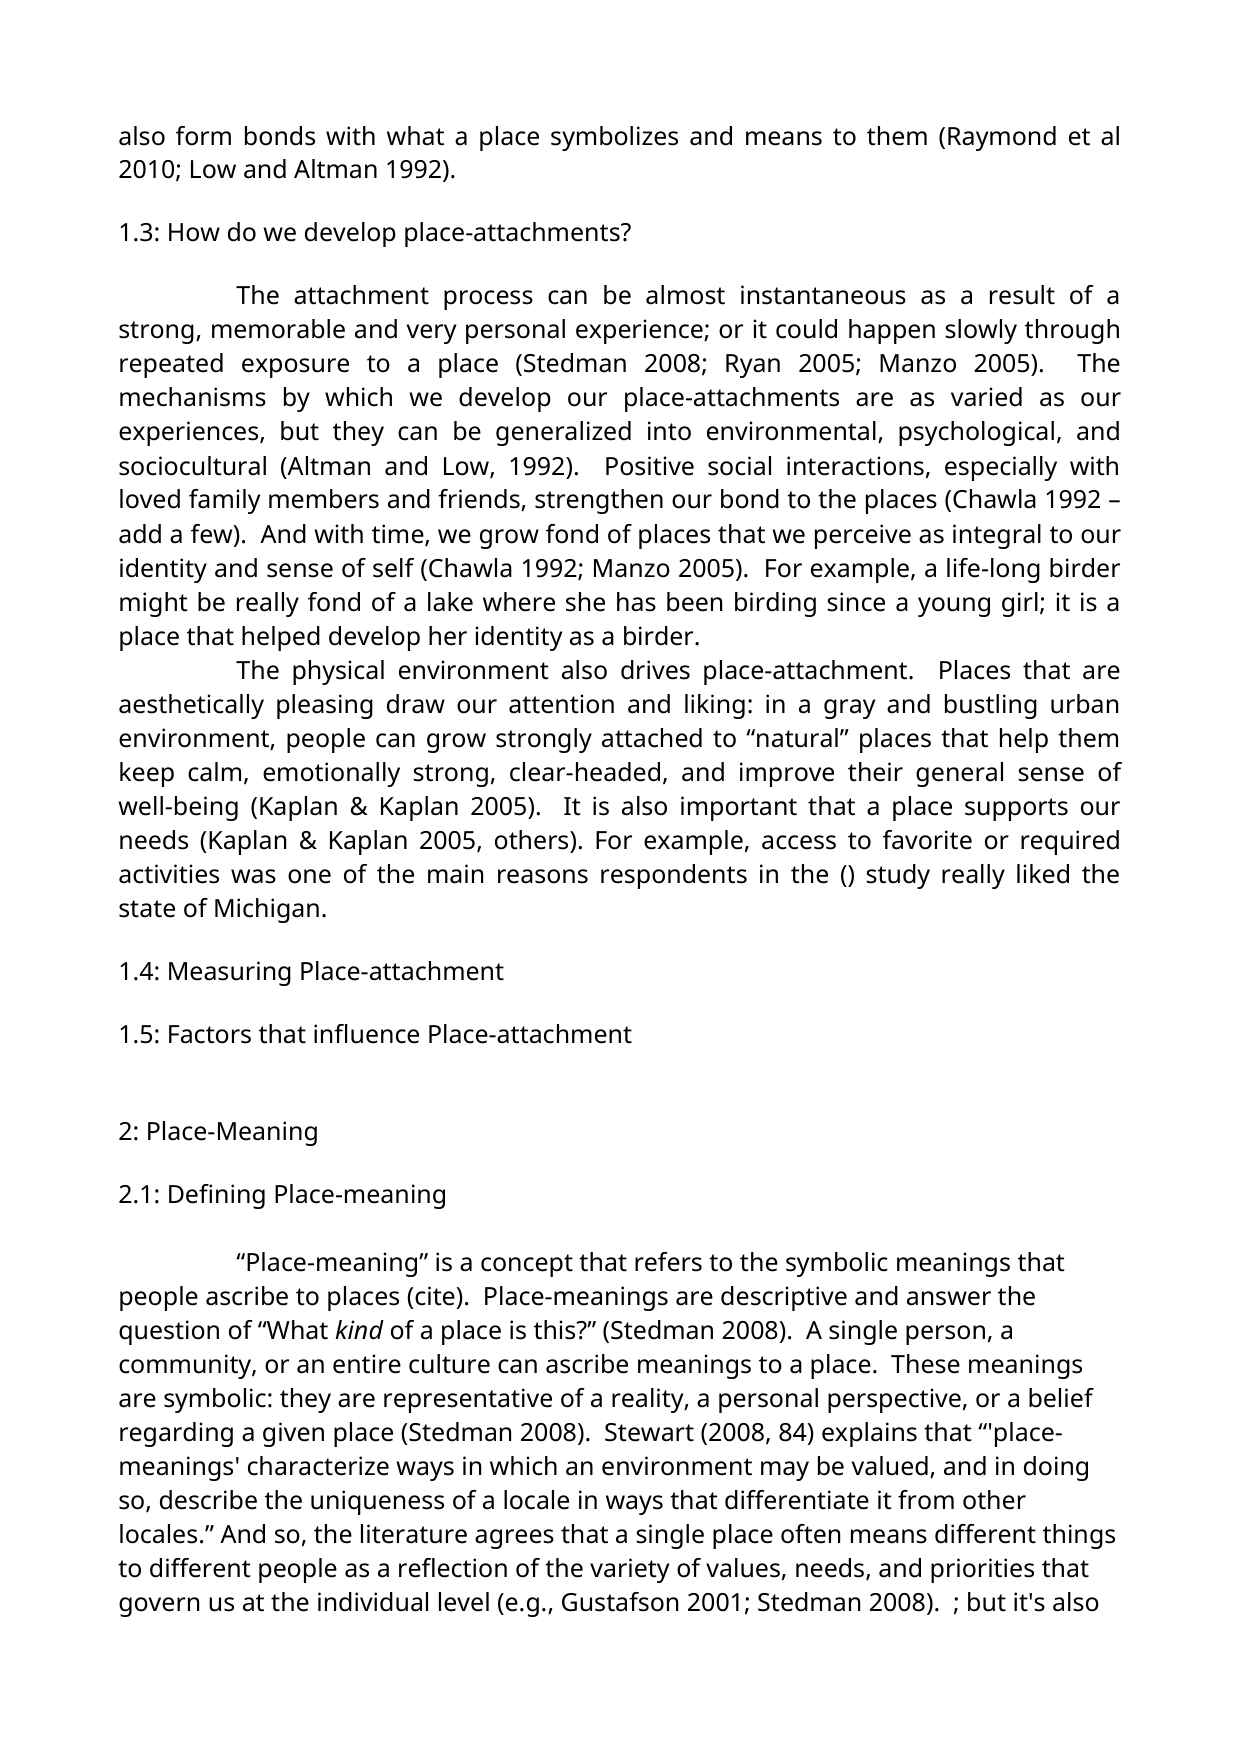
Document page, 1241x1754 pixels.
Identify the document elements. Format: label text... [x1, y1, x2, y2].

text “Place-meaning” is a concept that refers to the symbolic meanings that people ascribe to places (cite). Place-meanings are descriptive and answer the question of “What kind of a place is this?” (Stedman 2008). A single person, a community, or an entire culture can ascribe meanings to a place. These meanings are symbolic: they are representative of a reality, a personal perspective, or a belief regarding a given place (Stedman 2008). Stewart (2008, 84) explains that “'place-meanings' characterize ways in which an environment may be valued, and in doing so, describe the uniqueness of a locale in ways that differentiate it from other locales.” And so, the literature agrees that a single place often means different things to different people as a reflection of the variety of values, needs, and priorities that govern us at the individual level (e.g., Gustafson 2001; Stedman 2008). ; but it's also [118, 1244, 1122, 1619]
text 1.5: Factors that influence Place-attachment [118, 1017, 1122, 1051]
text The attachment process can be almost instantaneous as a result of a strong, memorable and very personal experience; or it could happen slowly through repeated exposure to a place (Stedman 2008; Ryan 2005; Manzo 2005). The mechanisms by which we develop our place-attachments are as varied as our experiences, but they can be generalized into environmental, psychological, and sociocultural (Altman and Low, 1992). Positive social interactions, especially with loved family members and friends, strengthen our bond to the places (Chawla 1992 – add a few). And with time, we grow fond of places that we perceive as integral to our identity and sense of self (Chawla 1992; Manzo 2005). For example, a life-long birder might be really fond of a lake where she has been birding since a young girl; it is a place that helped develop her identity as a birder. [118, 278, 1122, 652]
text The physical environment also drives place-attachment. Places that are aesthetically pleasing draw our attention and liking: in a gray and bustling urban environment, people can grow strongly attached to “natural” places that help them keep calm, emotionally strong, clear-headed, and improve their general sense of well-being (Kaplan & Kaplan 2005). It is also important that a place supports our needs (Kaplan & Kaplan 2005, others). For example, access to favorite or required activities was one of the main reasons respondents in the () study really liked the state of Michigan. [118, 652, 1122, 925]
text 1.3: How do we develop place-attachments? [118, 215, 1122, 249]
text 1.4: Measuring Place-attachment [118, 954, 1122, 988]
text 2.1: Defining Place-meaning [118, 1176, 1122, 1210]
text also form bonds with what a place symbolizes and means to them (Raymond et al 2010; Low and Altman 1992). [118, 118, 1122, 186]
text 2: Place-Meaning [118, 1113, 1122, 1147]
